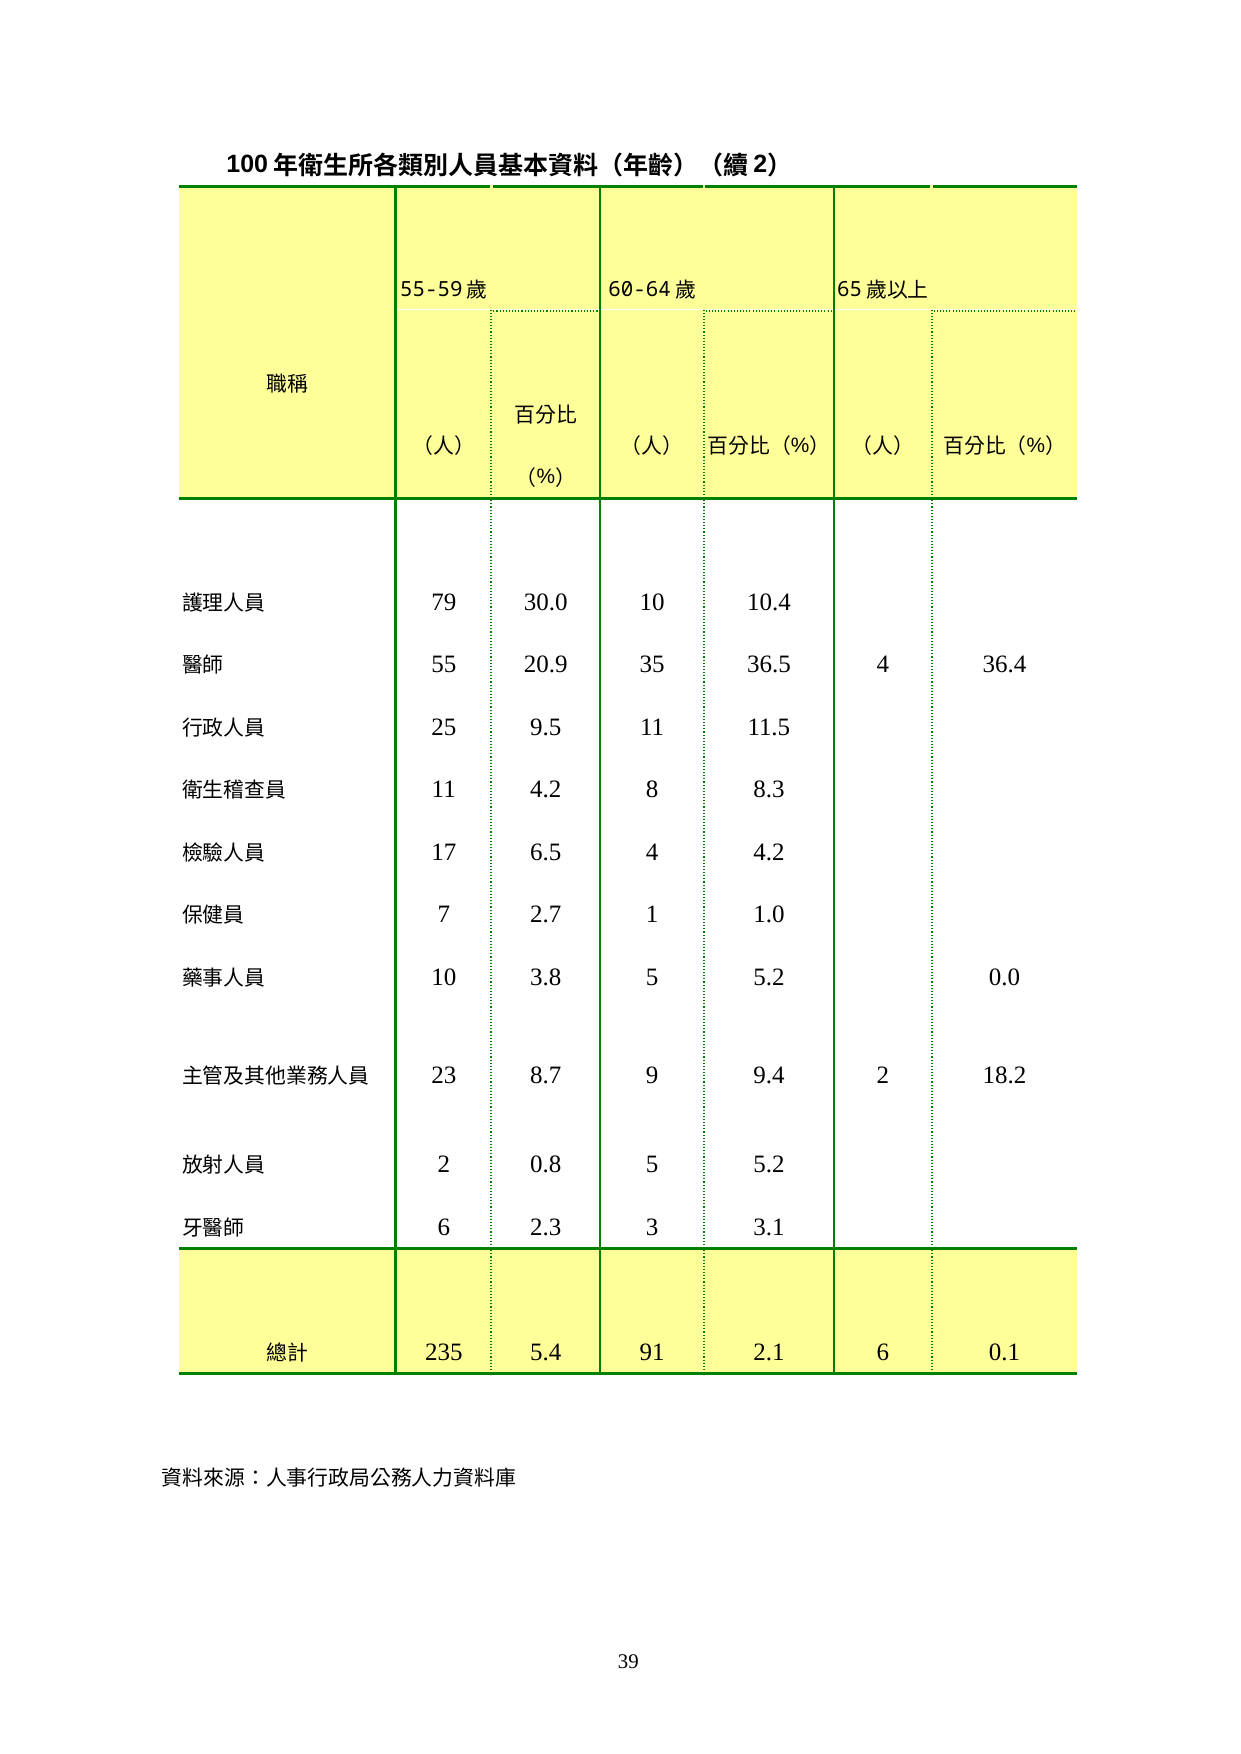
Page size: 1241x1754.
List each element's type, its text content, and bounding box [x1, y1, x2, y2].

table_cell [932, 500, 1077, 622]
table_cell 11 [601, 685, 703, 747]
text 100年衛生所各類別人員基本資料（年齡）（續2） [150, 122, 1106, 184]
table_header 60-64歲 [601, 188, 703, 309]
table_cell 36.4 [932, 622, 1077, 684]
table_header 55-59歲 [397, 188, 490, 309]
table_cell 4.2 [704, 810, 833, 872]
table_cell 1 [601, 872, 703, 934]
table_cell 18.2 [932, 997, 1077, 1095]
table_cell 8.7 [491, 997, 599, 1095]
table_cell 235 [397, 1250, 491, 1372]
table_cell 牙醫師 [179, 1185, 394, 1247]
table_cell 35 [601, 622, 703, 684]
table_cell 護理人員 [179, 500, 394, 622]
table_cell [932, 1185, 1077, 1247]
table_cell 5.2 [704, 1095, 833, 1184]
table_cell 衛生稽查員 [179, 747, 394, 809]
text 資料來源：人事行政局公務人力資料庫 [150, 1434, 1106, 1497]
table_cell 91 [601, 1250, 703, 1372]
table_cell 5 [601, 1095, 703, 1184]
table_cell 23 [397, 997, 491, 1095]
table_cell 2 [835, 997, 932, 1095]
table_cell 8.3 [704, 747, 833, 809]
table_cell 2.3 [491, 1185, 599, 1247]
table_cell [932, 747, 1077, 809]
table_cell [835, 685, 932, 747]
table_header [705, 188, 833, 309]
table_cell 3 [601, 1185, 703, 1247]
table_cell [835, 1185, 932, 1247]
table_cell 行政人員 [179, 685, 394, 747]
table_cell 3.1 [704, 1185, 833, 1247]
table_cell 2.7 [491, 872, 599, 934]
table_cell 2.1 [704, 1250, 833, 1372]
table_header 65歲以上 [835, 188, 930, 309]
table_cell 放射人員 [179, 1095, 394, 1184]
table_cell 17 [397, 810, 491, 872]
table_cell 11 [397, 747, 491, 809]
table_cell 10 [397, 935, 491, 997]
table_cell 總計 [179, 1250, 394, 1372]
table_cell 6 [835, 1250, 932, 1372]
table_cell 25 [397, 685, 491, 747]
table_cell 4 [835, 622, 932, 684]
table_cell [835, 747, 932, 809]
table_cell 10 [601, 500, 703, 622]
table_cell 醫師 [179, 622, 394, 684]
table_header [493, 188, 599, 309]
table_cell [835, 1095, 932, 1184]
table_cell [932, 872, 1077, 934]
table_cell 藥事人員 [179, 935, 394, 997]
table_cell [835, 810, 932, 872]
table_cell 55 [397, 622, 491, 684]
table_cell 主管及其他業務人員 [179, 997, 394, 1095]
table_cell 6 [397, 1185, 491, 1247]
table_cell 9.5 [491, 685, 599, 747]
table_cell 0.8 [491, 1095, 599, 1184]
table_cell 30.0 [491, 500, 599, 622]
table_cell 3.8 [491, 935, 599, 997]
table_cell 0.0 [932, 935, 1077, 997]
table_cell 1.0 [704, 872, 833, 934]
table_cell 5 [601, 935, 703, 997]
table_cell 8 [601, 747, 703, 809]
table_cell 20.9 [491, 622, 599, 684]
table_cell [932, 1095, 1077, 1184]
table_cell [932, 685, 1077, 747]
table_cell 百分比（%） [932, 310, 1077, 497]
table_cell 79 [397, 500, 491, 622]
table_cell 36.5 [704, 622, 833, 684]
table_cell 5.2 [704, 935, 833, 997]
table_cell [835, 872, 932, 934]
table_header [933, 188, 1077, 309]
table_cell 9.4 [704, 997, 833, 1095]
table_cell 保健員 [179, 872, 394, 934]
table_cell （人） [601, 310, 703, 497]
table_cell 0.1 [932, 1250, 1077, 1372]
table_cell 百分比（%） [491, 310, 599, 497]
table_cell （人） [397, 310, 491, 497]
table_cell 4 [601, 810, 703, 872]
table_cell 7 [397, 872, 491, 934]
table_cell （人） [835, 310, 932, 497]
table_cell 11.5 [704, 685, 833, 747]
table_cell 6.5 [491, 810, 599, 872]
table_cell 4.2 [491, 747, 599, 809]
table_cell [835, 935, 932, 997]
table_cell 5.4 [491, 1250, 599, 1372]
table_cell 檢驗人員 [179, 810, 394, 872]
table_cell 2 [397, 1095, 491, 1184]
table_cell 百分比（%） [704, 310, 833, 497]
table_cell 9 [601, 997, 703, 1095]
table_cell [835, 500, 932, 622]
table_cell [932, 810, 1077, 872]
table_cell 10.4 [704, 500, 833, 622]
table_header 職稱 [179, 188, 394, 497]
